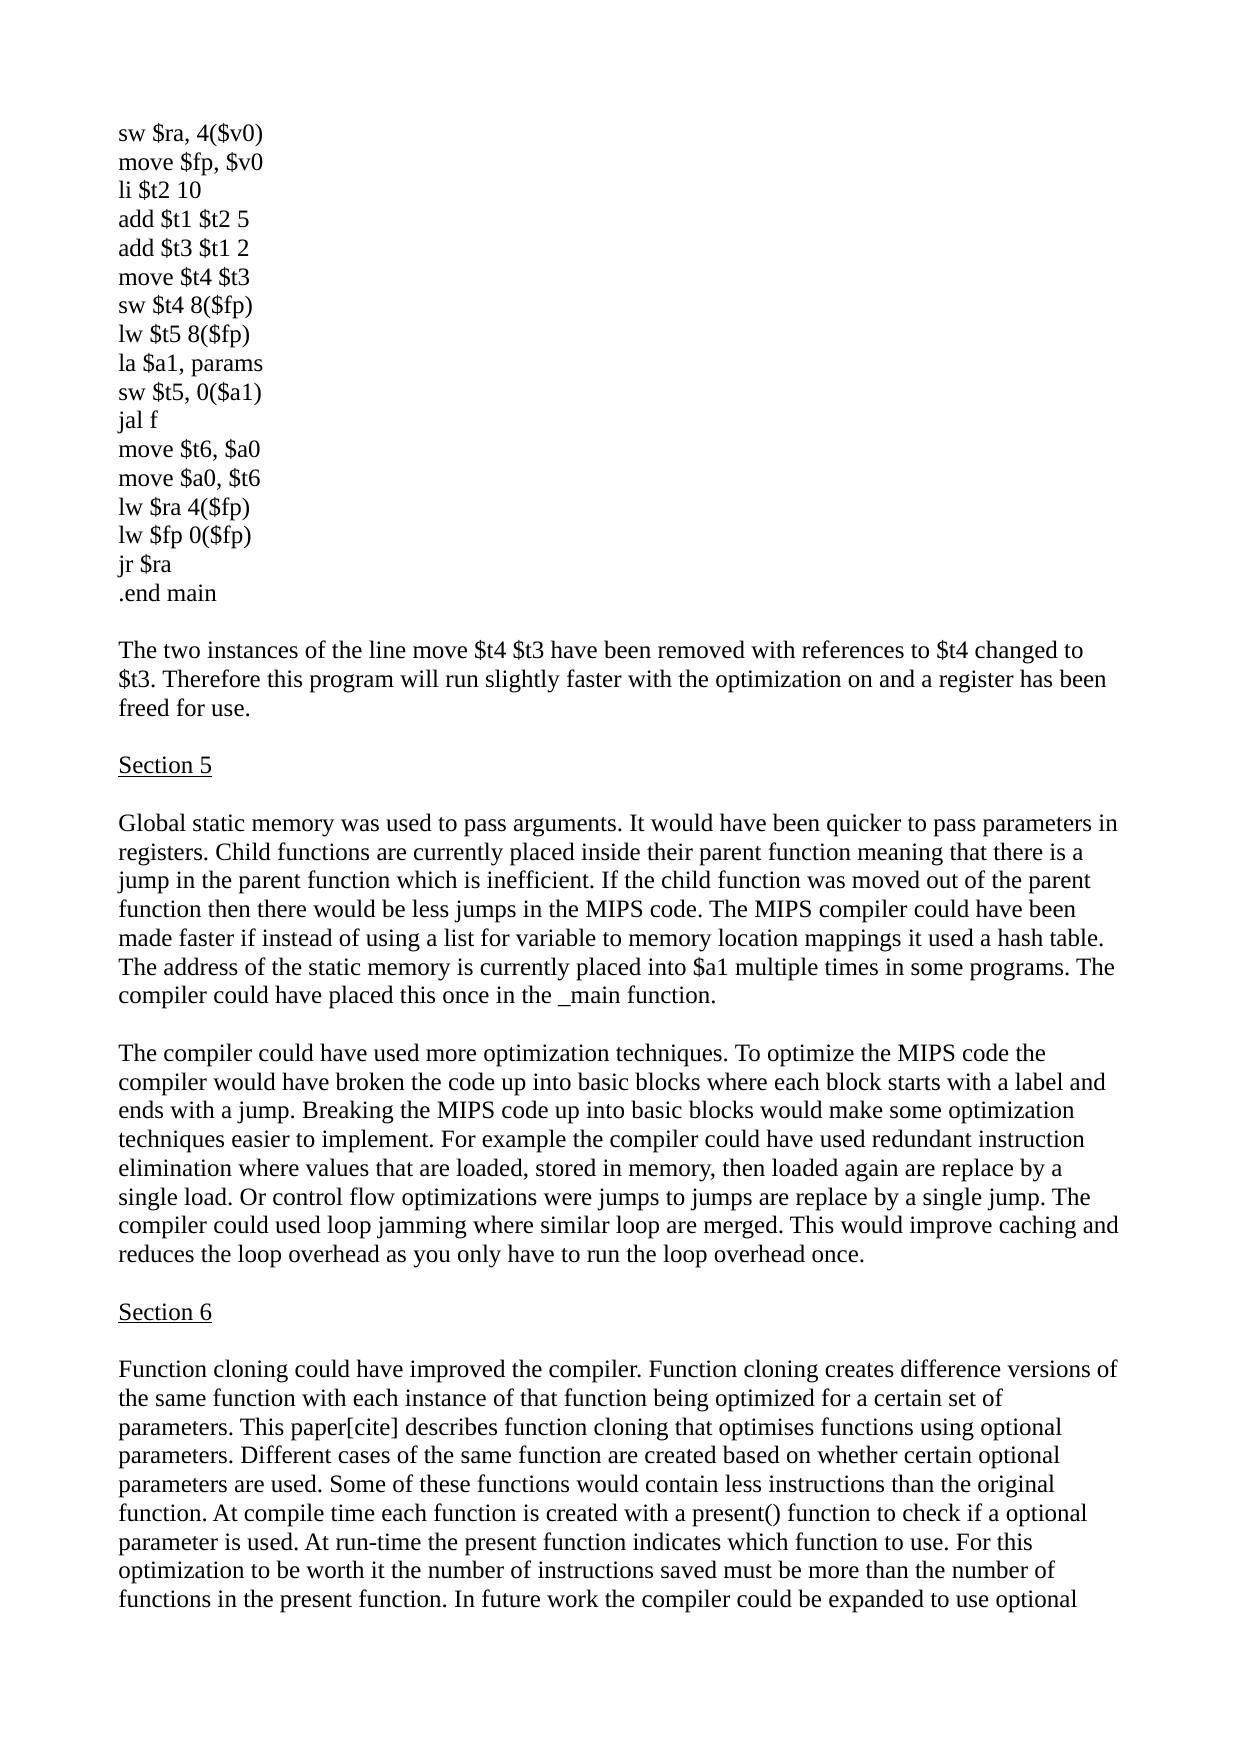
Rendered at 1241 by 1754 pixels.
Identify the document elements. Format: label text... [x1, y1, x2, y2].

text la $a1, params [118, 348, 1122, 377]
text move $t6, $a0 [118, 434, 1122, 463]
text The compiler could have used more optimization techniques. To optimize the MIPS code the compiler would have broken the code up into basic blocks where each block starts with a label and ends with a jump. Breaking the MIPS code up into basic blocks would make some optimization techniques easier to implement. For example the compiler could have used redundant instruction elimination where values that are loaded, stored in memory, then loaded again are replace by a single load. Or control flow optimizations were jumps to jumps are replace by a single jump. The compiler could used loop jamming where similar loop are merged. This would improve caching and reduces the loop overhead as you only have to run the loop overhead once. [118, 1038, 1122, 1268]
text jr $ra [118, 549, 1122, 578]
text lw $ra 4($fp) [118, 492, 1122, 521]
text sw $ra, 4($v0) [118, 118, 1122, 147]
text jal f [118, 406, 1122, 434]
text move $fp, $v0 [118, 147, 1122, 176]
text Section 6 [118, 1297, 1122, 1326]
text Function cloning could have improved the compiler. Function cloning creates difference versions of the same function with each instance of that function being optimized for a certain set of parameters. This paper[cite] describes function cloning that optimises functions using optional parameters. Different cases of the same function are created based on whether certain optional parameters are used. Some of these functions would contain less instructions than the original function. At compile time each function is created with a present() function to check if a optional parameter is used. At run-time the present function indicates which function to use. For this optimization to be worth it the number of instructions saved must be more than the number of functions in the present function. In future work the compiler could be expanded to use optional [118, 1354, 1122, 1613]
text li $t2 10 [118, 176, 1122, 204]
text Section 5 [118, 751, 1122, 779]
text move $t4 $t3 [118, 262, 1122, 291]
text sw $t5, 0($a1) [118, 377, 1122, 406]
text The two instances of the line move $t4 $t3 have been removed with references to $t4 changed to $t3. Therefore this program will run slightly faster with the optimization on and a register has been freed for use. [118, 636, 1122, 722]
text move $a0, $t6 [118, 463, 1122, 492]
text sw $t4 8($fp) [118, 291, 1122, 319]
text lw $t5 8($fp) [118, 319, 1122, 348]
text lw $fp 0($fp) [118, 521, 1122, 549]
text Global static memory was used to pass arguments. It would have been quicker to pass parameters in registers. Child functions are currently placed inside their parent function meaning that there is a jump in the parent function which is inefficient. If the child function was moved out of the parent function then there would be less jumps in the MIPS code. The MIPS compiler could have been made faster if instead of using a list for variable to memory location mappings it used a hash table. The address of the static memory is currently placed into $a1 multiple times in some programs. The compiler could have placed this once in the _main function. [118, 808, 1122, 1009]
text add $t1 $t2 5 [118, 204, 1122, 233]
text .end main [118, 578, 1122, 607]
text add $t3 $t1 2 [118, 233, 1122, 262]
